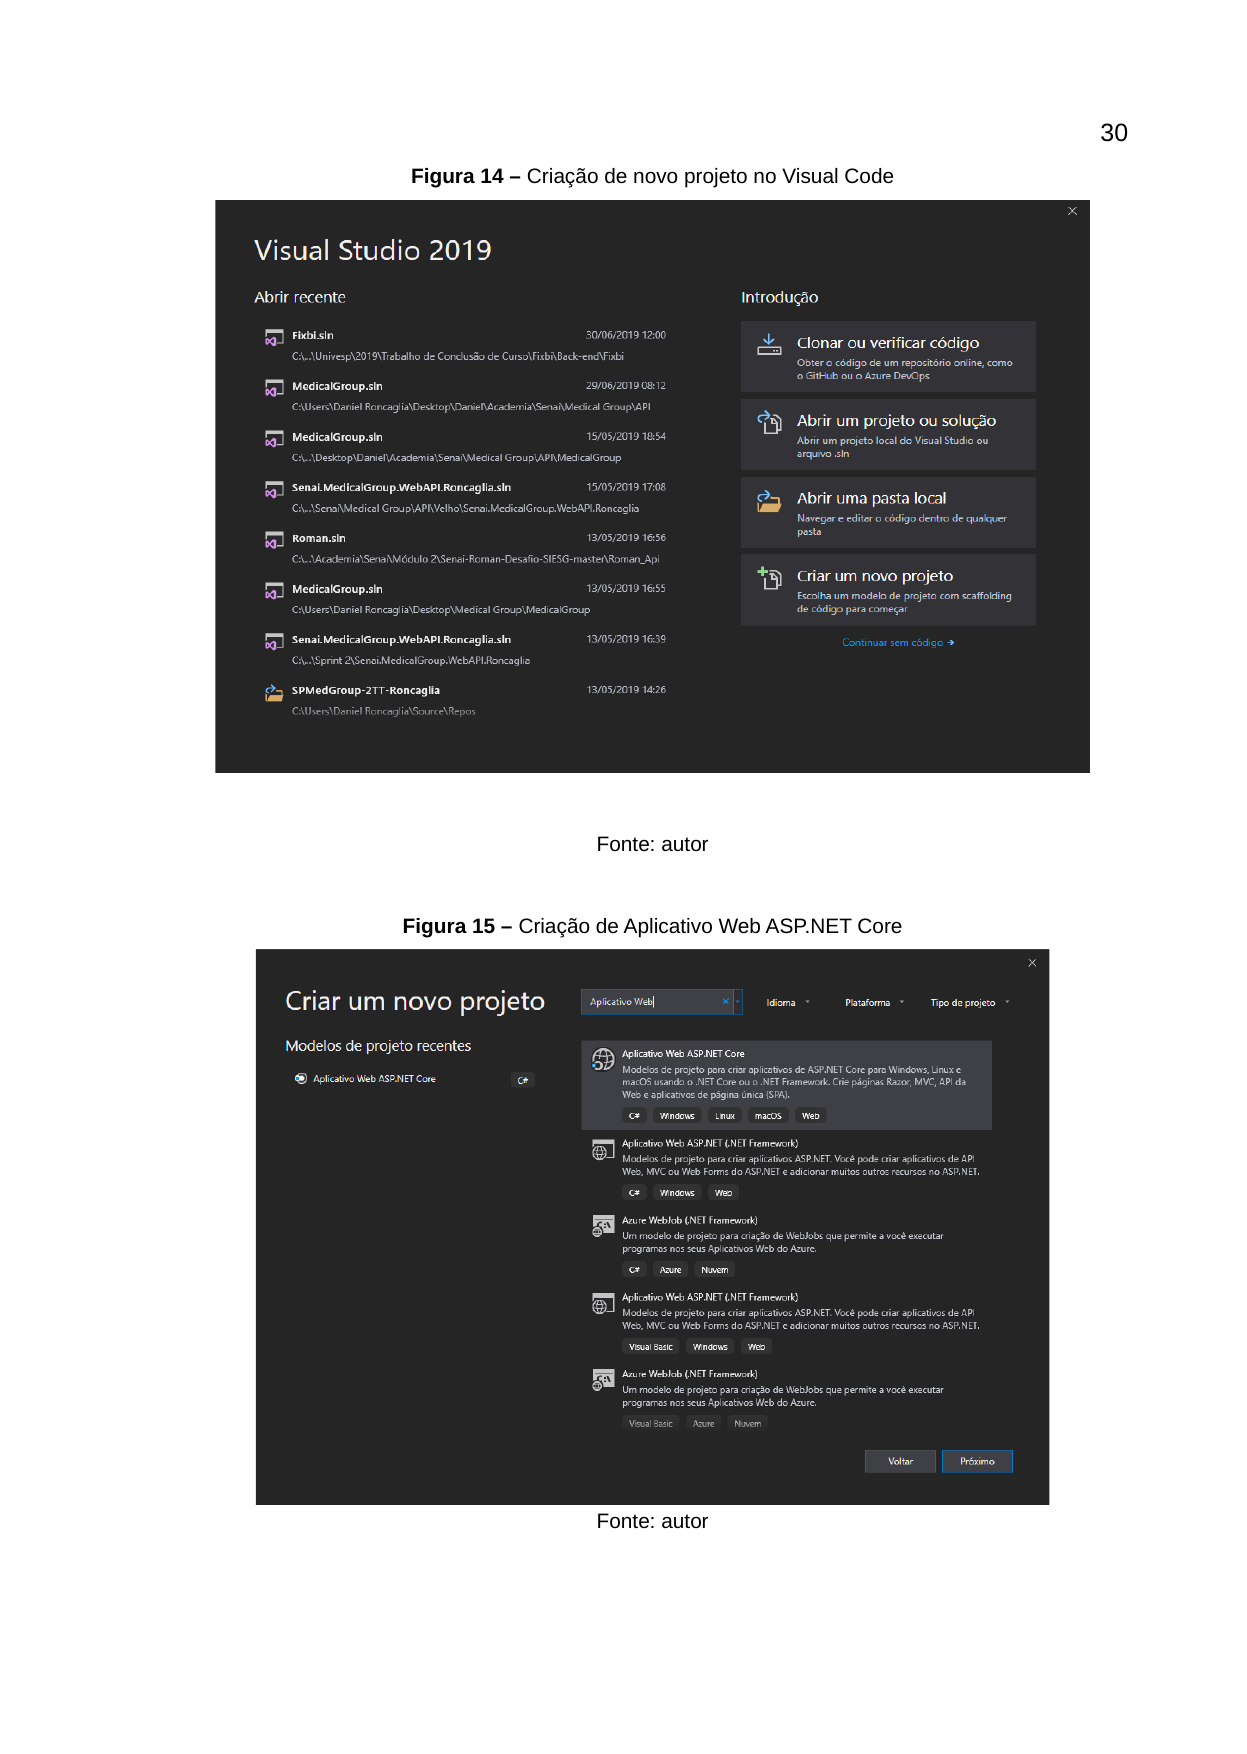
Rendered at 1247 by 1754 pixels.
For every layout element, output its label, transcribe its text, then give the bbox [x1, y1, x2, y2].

picture [215, 200, 1090, 773]
picture [255, 949, 1050, 1505]
text Figura 15 – Criação de Aplicativo Web ASP.NET Core [230, 913, 1075, 937]
text Fonte: autor [230, 1505, 1075, 1533]
text Figura 14 – Criação de novo projeto no Visual Code [177, 164, 1128, 188]
text Fonte: autor [177, 188, 1128, 856]
